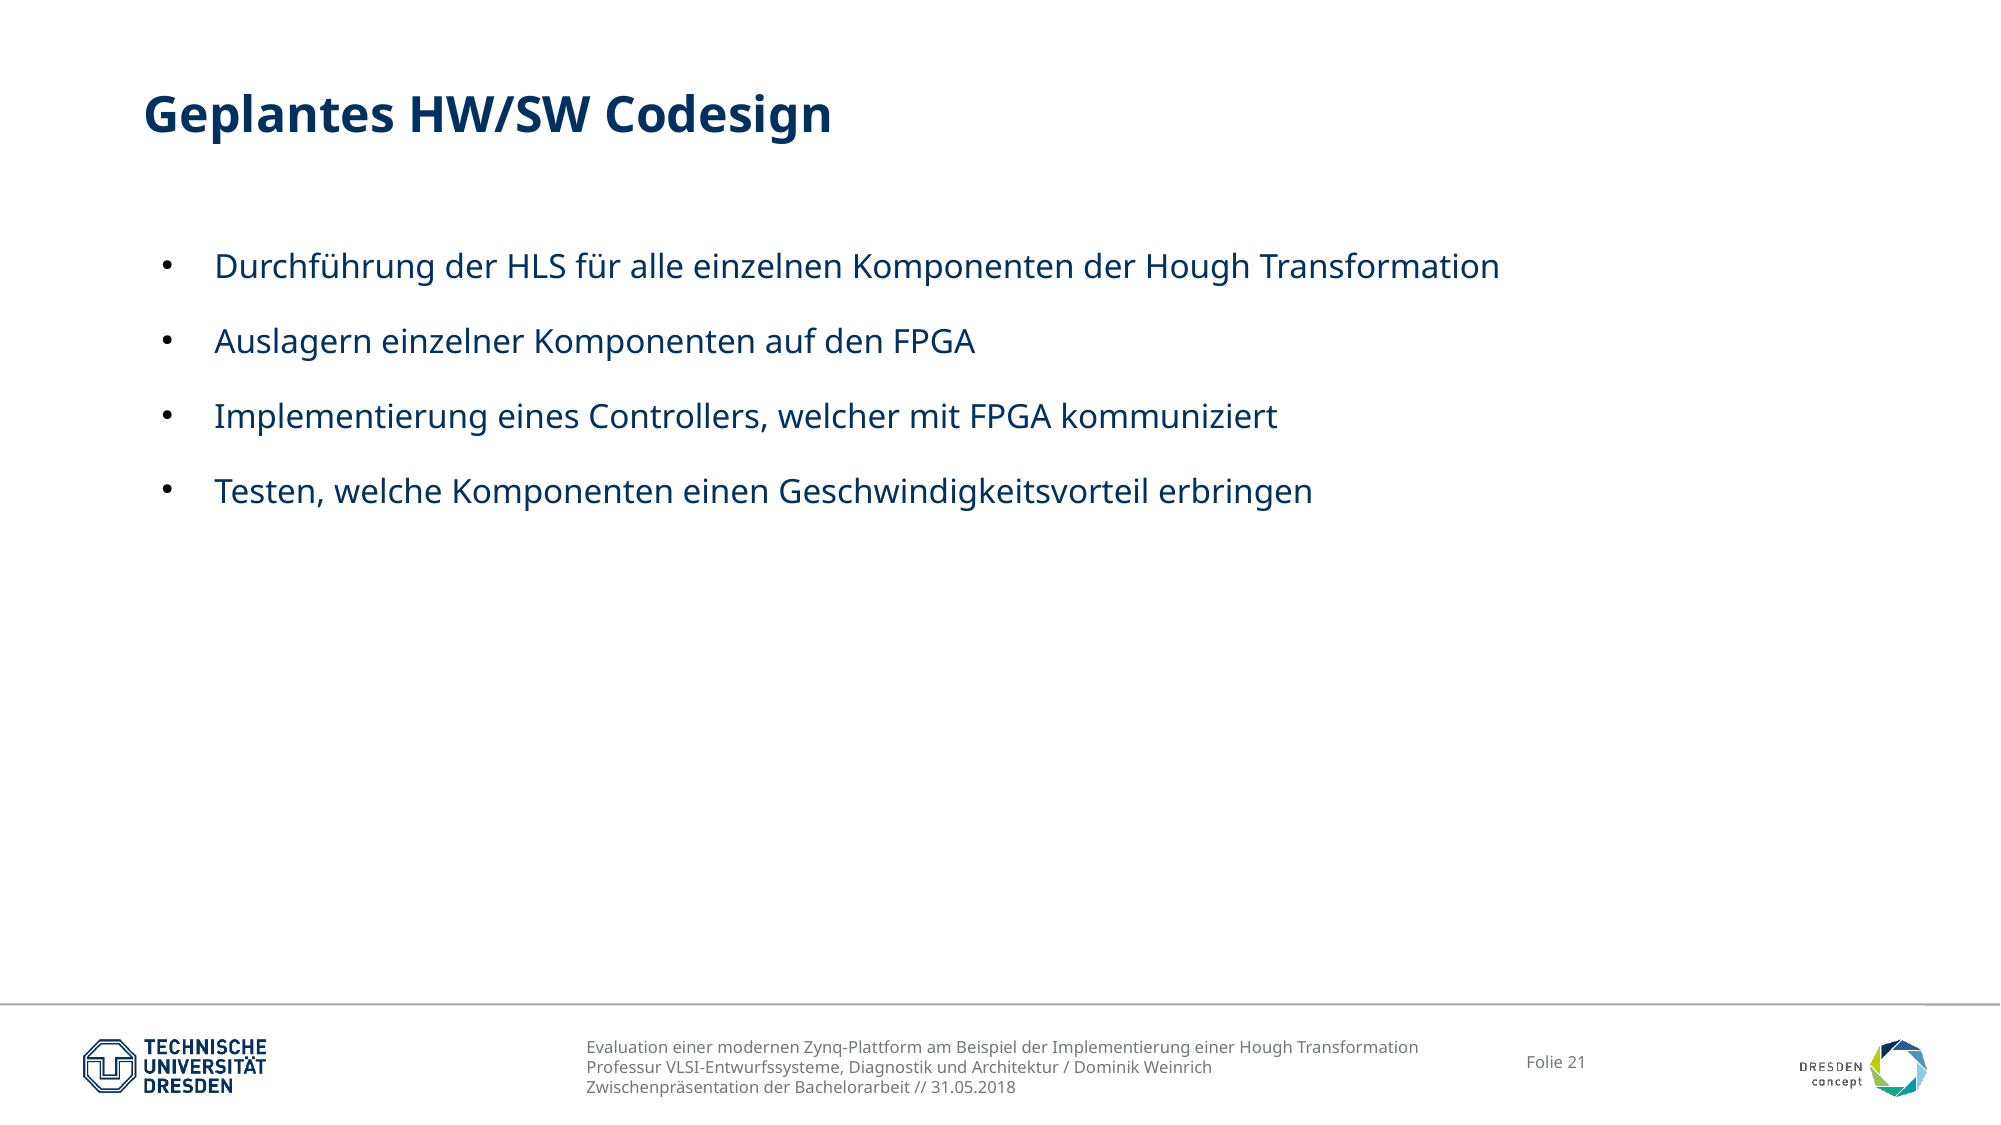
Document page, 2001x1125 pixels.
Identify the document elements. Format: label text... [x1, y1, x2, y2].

picture [1800, 1039, 1927, 1097]
picture [83, 1039, 266, 1093]
list Durchführung der HLS für alle einzelnen Komponenten der Hough Transformation Auslagern einzelner Komponenten auf den FPGA Implementierung eines Controllers, welcher mit FPGA kommuniziert Testen, welche Komponenten einen Geschwindigkeitsvorteil erbringen [143, 243, 1880, 957]
title Geplantes HW/SW Codesign [143, 56, 1880, 169]
